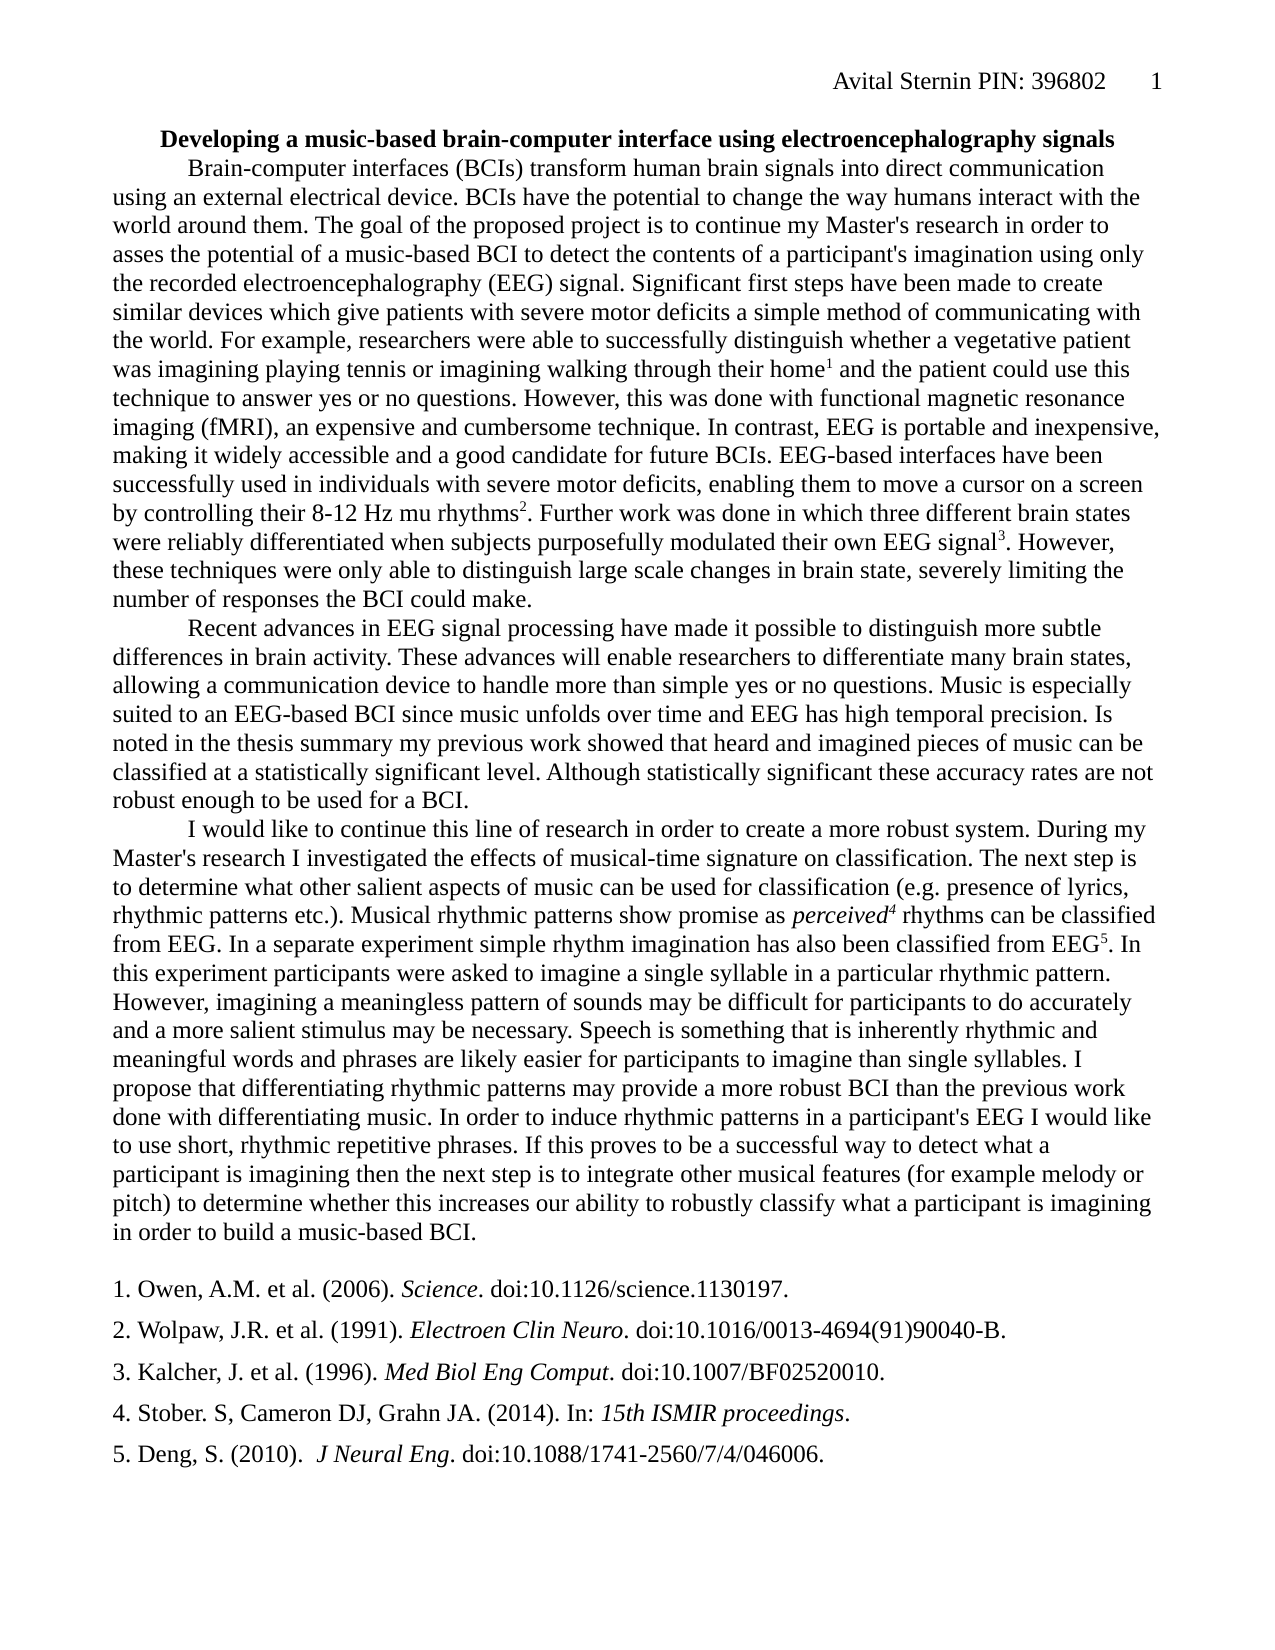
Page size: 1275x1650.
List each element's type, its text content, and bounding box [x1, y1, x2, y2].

text Brain-computer interfaces (BCIs) transform human brain signals into direct communication using an external electrical device. BCIs have the potential to change the way humans interact with the world around them. The goal of the proposed project is to continue my Master's research in order to asses the potential of a music-based BCI to detect the contents of a participant's imagination using only the recorded electroencephalography (EEG) signal. Significant first steps have been made to create similar devices which give patients with severe motor deficits a simple method of communicating with the world. For example, researchers were able to successfully distinguish whether a vegetative patient was imagining playing tennis or imagining walking through their home1⁠ and the patient could use this technique to answer yes or no questions. However, this was done with functional magnetic resonance imaging (fMRI), an expensive and cumbersome technique. In contrast, EEG is portable and inexpensive, making it widely accessible and a good candidate for future BCIs. EEG-based interfaces have been successfully used in individuals with severe motor deficits, enabling them to move a cursor on a screen by controlling their 8-12 Hz mu rhythms2⁠. Further work was done in which three different brain states were reliably differentiated when subjects purposefully modulated their own EEG signal3⁠. However, these techniques were only able to distinguish large scale changes in brain state, severely limiting the number of responses the BCI could make. [112, 153, 1162, 613]
text 3. Kalcher, J. et al. (1996). Med Biol Eng Comput. doi:10.1007/BF02520010. [112, 1357, 1162, 1386]
text I would like to continue this line of research in order to create a more robust system. During my Master's research I investigated the effects of musical-time signature on classification. The next step is to determine what other salient aspects of music can be used for classification (e.g. presence of lyrics, rhythmic patterns etc.). Musical rhythmic patterns show promise as perceived4⁠ rhythms can be classified from EEG. In a separate experiment simple rhythm imagination has also been classified from EEG5⁠. In this experiment participants were asked to imagine a single syllable in a particular rhythmic pattern. However, imagining a meaningless pattern of sounds may be difficult for participants to do accurately and a more salient stimulus may be necessary. Speech is something that is inherently rhythmic and meaningful words and phrases are likely easier for participants to imagine than single syllables. I propose that differentiating rhythmic patterns may provide a more robust BCI than the previous work done with differentiating music. In order to induce rhythmic patterns in a participant's EEG I would like to use short, rhythmic repetitive phrases. If this proves to be a successful way to detect what a participant is imagining then the next step is to integrate other musical features (for example melody or pitch) to determine whether this increases our ability to robustly classify what a participant is imagining in order to build a music-based BCI. [112, 814, 1162, 1246]
text 2. Wolpaw, J.R. et al. (1991). Electroen Clin Neuro. doi:10.1016/0013-4694(91)90040-B. [112, 1316, 1162, 1344]
text Recent advances in EEG signal processing have made it possible to distinguish more subtle differences in brain activity. These advances will enable researchers to differentiate many brain states, allowing a communication device to handle more than simple yes or no questions. Music is especially suited to an EEG-based BCI since music unfolds over time and EEG has high temporal precision. Is noted in the thesis summary my previous work showed that heard and imagined pieces of music can be classified at a statistically significant level. Although statistically significant these accuracy rates are not robust enough to be used for a BCI. [112, 613, 1162, 814]
text 4. Stober. S, Cameron DJ, Grahn JA. (2014). In: 15th ISMIR proceedings. [112, 1398, 1162, 1427]
text Developing a music-based brain-computer interface using electroencephalography signals [112, 124, 1162, 153]
text 1. Owen, A.M. et al. (2006). Science. doi:10.1126/science.1130197. [112, 1274, 1162, 1303]
text 5. Deng, S. (2010). J Neural Eng. doi:10.1088/1741-2560/7/4/046006. [112, 1439, 1162, 1468]
